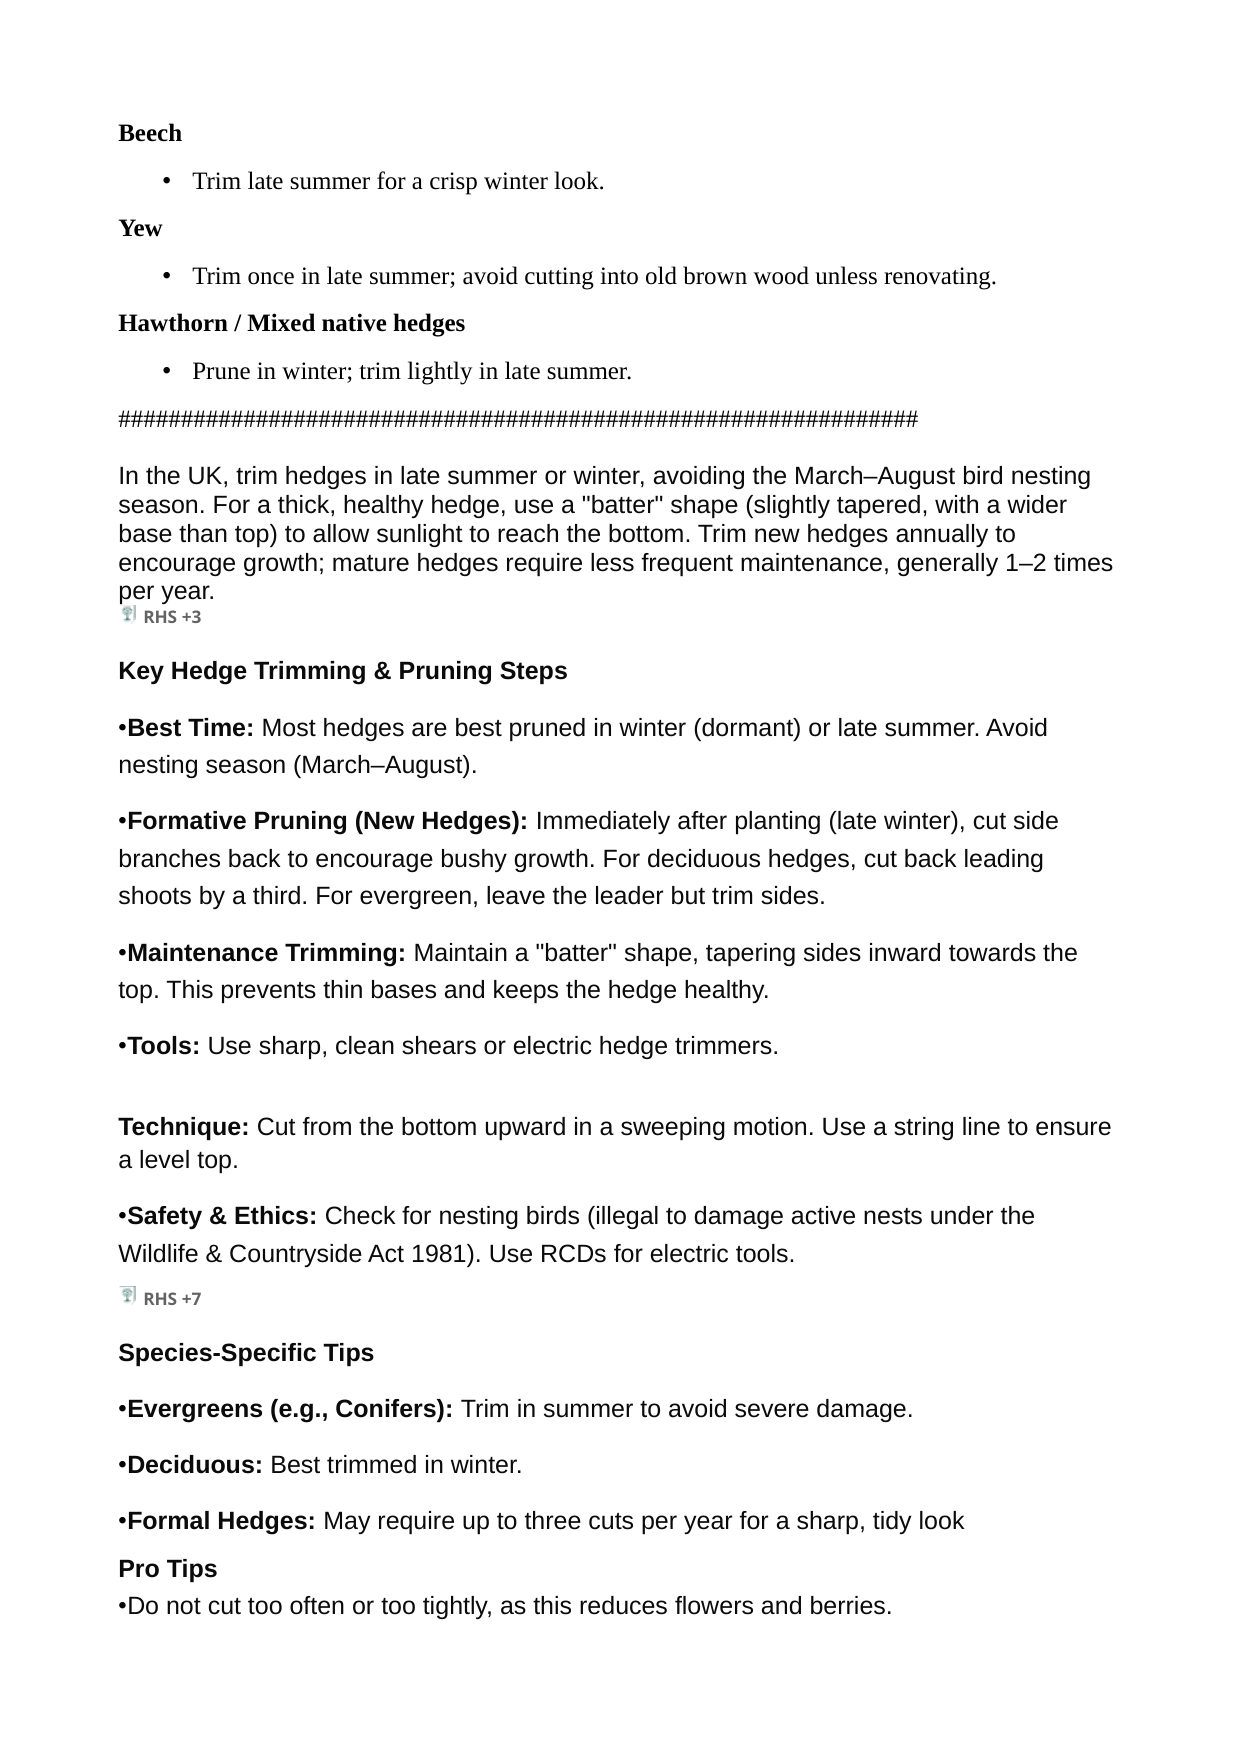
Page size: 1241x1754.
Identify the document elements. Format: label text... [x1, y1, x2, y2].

list RHS +7 [118, 1286, 1122, 1310]
text Yew [118, 213, 1122, 242]
list Safety & Ethics: Check for nesting birds (illegal to damage active nests under the Wildlife & Countryside Act 1981). Use RCDs for electric tools. [118, 1192, 1122, 1267]
text Species-Specific Tips [118, 1329, 1122, 1366]
list Tools: Use sharp, clean shears or electric hedge trimmers. [118, 1023, 1122, 1060]
list Do not cut too often or too tightly, as this reduces flowers and berries. [118, 1583, 1122, 1620]
list Prune in winter; trim lightly in late summer. [162, 356, 1122, 385]
text Pro Tips [118, 1554, 1122, 1583]
list Formative Pruning (New Hedges): Immediately after planting (late winter), cut side branches back to encourage bushy growth. For deciduous hedges, cut back leading shoots by a third. For evergreen, leave the leader but trim sides. [118, 798, 1122, 910]
text ################################################################ [118, 404, 1122, 432]
picture [118, 1286, 137, 1305]
text Beech [118, 118, 1122, 147]
list Best Time: Most hedges are best pruned in winter (dormant) or late summer. Avoid nesting season (March–August). [118, 704, 1122, 779]
text Key Hedge Trimming & Pruning Steps [118, 648, 1122, 685]
text RHS +3 [118, 605, 1122, 629]
text Technique: Cut from the bottom upward in a sweeping motion. Use a string line to ensure a level top. [118, 1079, 1122, 1174]
list Formal Hedges: May require up to three cuts per year for a sharp, tidy look [118, 1498, 1122, 1535]
text In the UK, trim hedges in late summer or winter, avoiding the March–August bird nesting season. For a thick, healthy hedge, use a "batter" shape (slightly tapered, with a wider base than top) to allow sunlight to reach the bottom. Trim new hedges annually to encourage growth; mature hedges require less frequent maintenance, generally 1–2 times per year. [118, 461, 1122, 605]
list Deciduous: Best trimmed in winter. [118, 1441, 1122, 1479]
picture [118, 605, 137, 624]
list Evergreens (e.g., Conifers): Trim in summer to avoid severe damage. [118, 1385, 1122, 1423]
text Hawthorn / Mixed native hedges [118, 308, 1122, 337]
list Trim late summer for a crisp winter look. [162, 166, 1122, 194]
list Maintenance Trimming: Maintain a "batter" shape, tapering sides inward towards the top. This prevents thin bases and keeps the hedge healthy. [118, 929, 1122, 1004]
list Trim once in late summer; avoid cutting into old brown wood unless renovating. [162, 261, 1122, 290]
